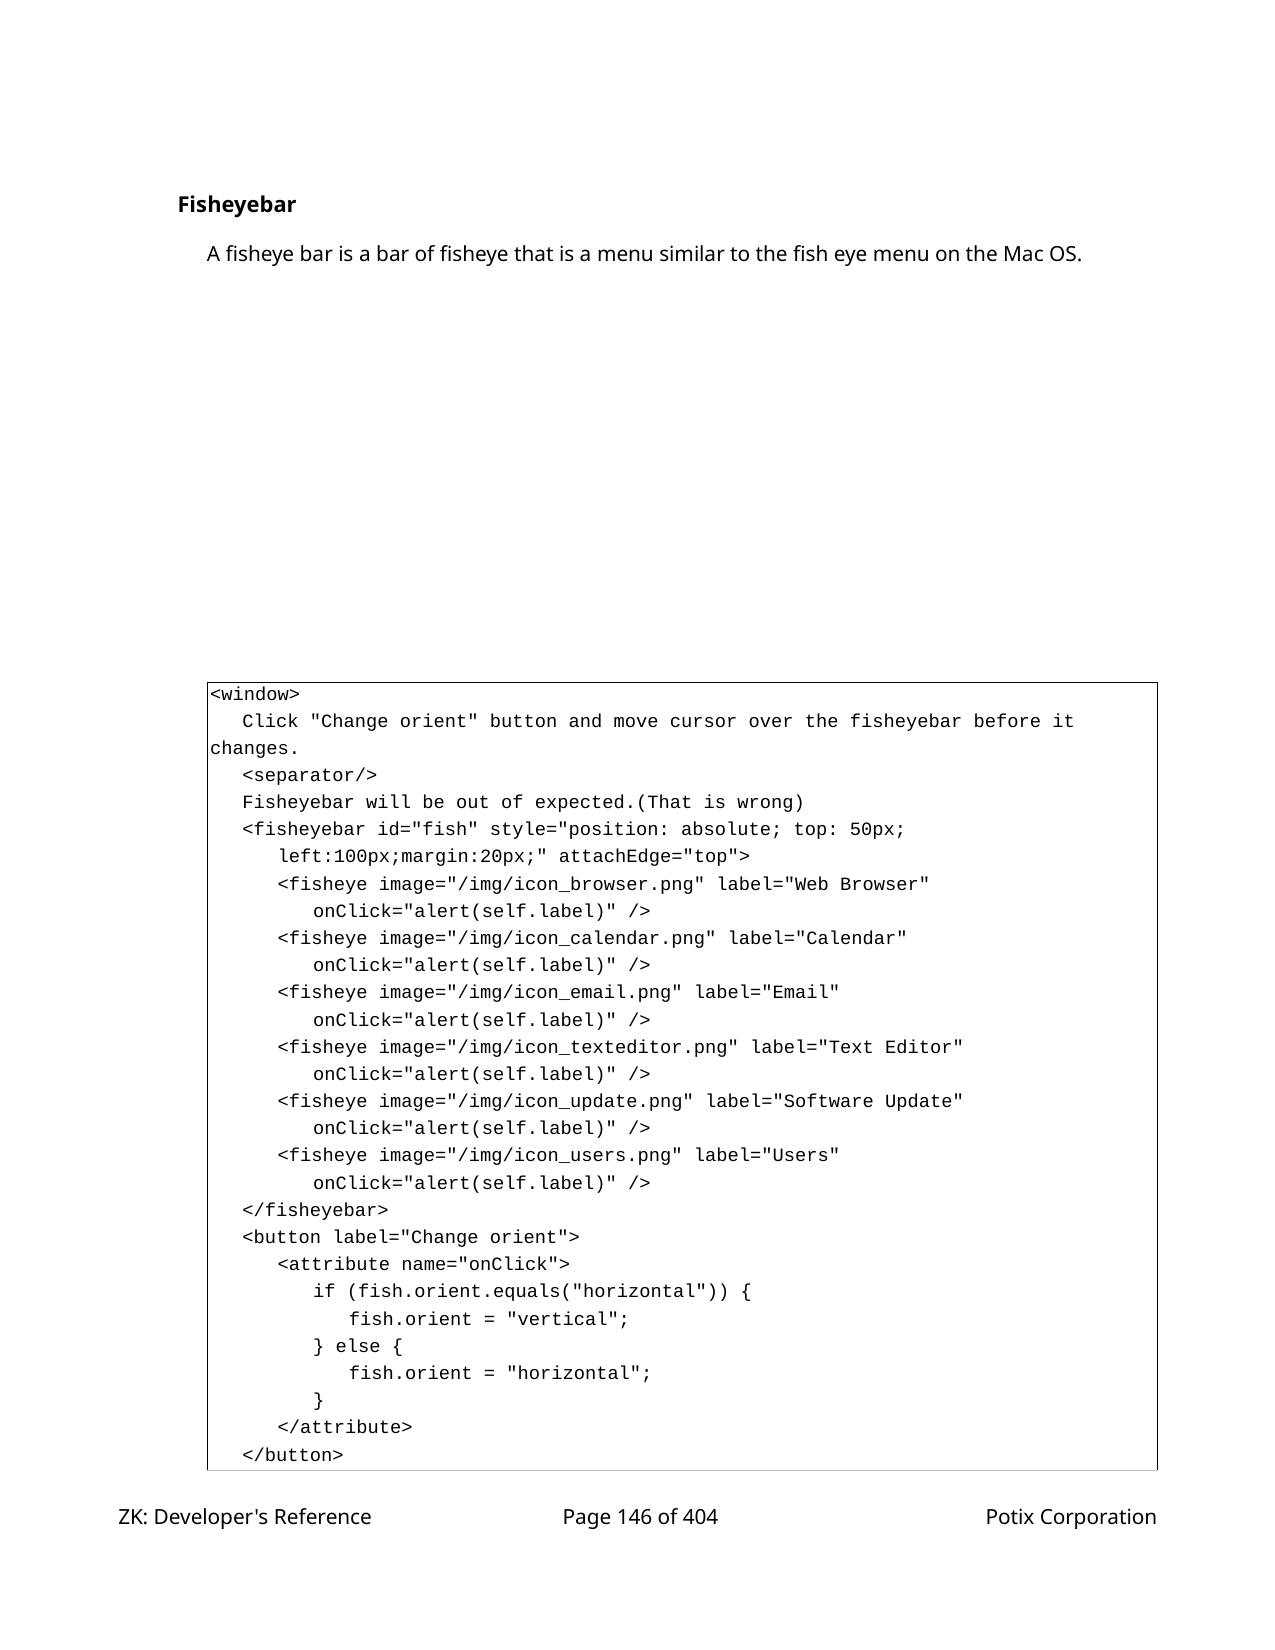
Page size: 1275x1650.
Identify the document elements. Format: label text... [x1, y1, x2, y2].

text <fisheye image="/img/icon_calendar.png" label="Calendar" [208, 926, 1157, 950]
text </attribute> [208, 1415, 1157, 1439]
text <button label="Change orient"> [208, 1225, 1157, 1249]
text <fisheye image="/img/icon_update.png" label="Software Update" [208, 1089, 1157, 1113]
text </button> [208, 1442, 1157, 1470]
text </fisheyebar> [208, 1198, 1157, 1222]
subtitle Fisheyebar [177, 189, 1157, 219]
text <fisheye image="/img/icon_texteditor.png" label="Text Editor" [208, 1034, 1157, 1059]
text } [208, 1388, 1157, 1412]
text Click "Change orient" button and move cursor over the fisheyebar before it changes. [208, 709, 1157, 760]
text onClick="alert(self.label)" /> [208, 1116, 1157, 1140]
text fish.orient = "vertical"; [208, 1306, 1157, 1331]
text Fisheyebar will be out of expected.(That is wrong) [208, 790, 1157, 814]
text onClick="alert(self.label)" /> [208, 953, 1157, 977]
text onClick="alert(self.label)" /> [208, 1171, 1157, 1195]
text <attribute name="onClick"> [208, 1252, 1157, 1276]
text A fisheye bar is a bar of fisheye that is a menu similar to the fish eye menu on the Mac OS. [207, 239, 1157, 268]
text if (fish.orient.equals("horizontal")) { [208, 1279, 1157, 1303]
text <fisheye image="/img/icon_email.png" label="Email" [208, 980, 1157, 1004]
text <window> [208, 683, 1157, 706]
text <fisheye image="/img/icon_browser.png" label="Web Browser" [208, 871, 1157, 896]
text onClick="alert(self.label)" /> [208, 899, 1157, 923]
text <fisheye image="/img/icon_users.png" label="Users" [208, 1143, 1157, 1168]
text onClick="alert(self.label)" /> [208, 1062, 1157, 1086]
text fish.orient = "horizontal"; [208, 1361, 1157, 1385]
text <separator/> [208, 763, 1157, 787]
text <fisheyebar id="fish" style="position: absolute; top: 50px; [208, 817, 1157, 841]
text } else { [208, 1334, 1157, 1358]
text onClick="alert(self.label)" /> [208, 1007, 1157, 1032]
text left:100px;margin:20px;" attachEdge="top"> [208, 844, 1157, 868]
